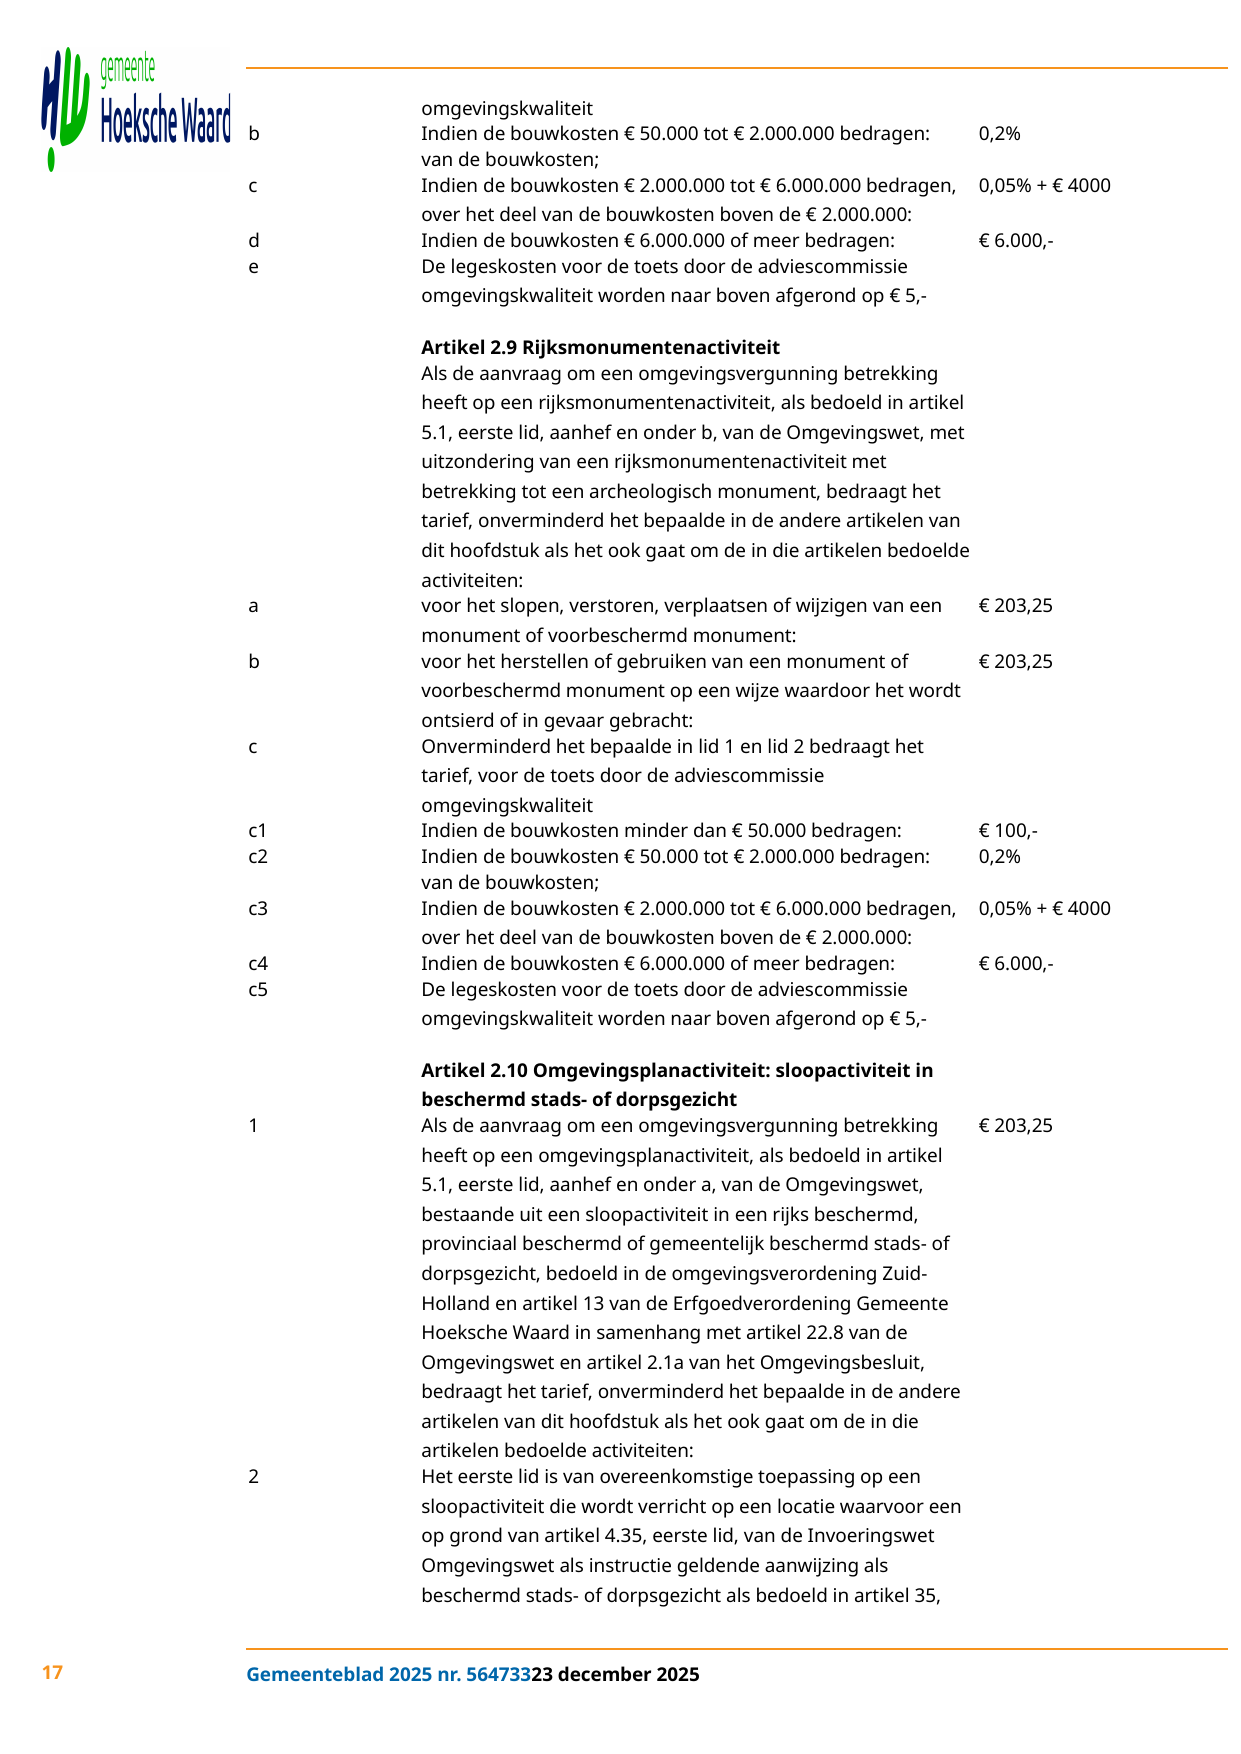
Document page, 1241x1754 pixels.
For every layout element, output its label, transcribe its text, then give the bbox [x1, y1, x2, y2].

table_cell [979, 1057, 1152, 1112]
table_cell € 203,25 [979, 1112, 1152, 1463]
table_cell e [248, 253, 421, 308]
table_cell € 6.000,- [979, 950, 1152, 976]
table_cell Indien de bouwkosten € 2.000.000 tot € 6.000.000 bedragen, over het deel van de bouwkosten boven de € 2.000.000: [421, 895, 978, 950]
table_cell 1 [248, 1112, 421, 1463]
table_cell € 203,25 [979, 648, 1152, 733]
table_cell Indien de bouwkosten € 2.000.000 tot € 6.000.000 bedragen, over het deel van de bouwkosten boven de € 2.000.000: [421, 172, 978, 227]
table_cell [248, 95, 421, 121]
table_cell € 100,- [979, 818, 1152, 843]
table_cell b [248, 648, 421, 733]
picture [41, 47, 231, 172]
table_cell 0,2% [979, 121, 1152, 146]
table_cell van de bouwkosten; [421, 146, 978, 172]
table_cell voor het herstellen of gebruiken van een monument of voorbeschermd monument op een wijze waardoor het wordt ontsierd of in gevaar gebracht: [421, 648, 978, 733]
table_cell [979, 253, 1152, 308]
table_cell [248, 1057, 421, 1112]
table_cell Indien de bouwkosten € 50.000 tot € 2.000.000 bedragen: [421, 121, 978, 146]
table_cell [979, 334, 1152, 360]
table_cell 2 [248, 1464, 421, 1607]
table_cell Indien de bouwkosten minder dan € 50.000 bedragen: [421, 818, 978, 843]
table_cell [248, 146, 421, 172]
table_cell [248, 308, 421, 334]
table_cell Onverminderd het bepaalde in lid 1 en lid 2 bedraagt het tarief, voor de toets door de adviescommissie omgevingskwaliteit [421, 733, 978, 818]
table_cell Het eerste lid is van overeenkomstige toepassing op een sloopactiviteit die wordt verricht op een locatie waarvoor een op grond van artikel 4.35, eerste lid, van de Invoeringswet Omgevingswet als instructie geldende aanwijzing als beschermd stads- of dorpsgezicht als bedoeld in artikel 35, [421, 1464, 978, 1607]
table_cell [248, 334, 421, 360]
table_cell c1 [248, 818, 421, 843]
table_cell Indien de bouwkosten € 50.000 tot € 2.000.000 bedragen: [421, 844, 978, 869]
table_cell [248, 869, 421, 895]
table_cell Artikel 2.9 Rijksmonumentenactiviteit [421, 334, 978, 360]
table_cell Als de aanvraag om een omgevingsvergunning betrekking heeft op een omgevingsplanactiviteit, als bedoeld in artikel 5.1, eerste lid, aanhef en onder a, van de Omgevingswet, bestaande uit een sloopactiviteit in een rijks beschermd, provinciaal beschermd of gemeentelijk beschermd stads- of dorpsgezicht, bedoeld in de omgevingsverordening Zuid-Holland en artikel 13 van de Erfgoedverordening Gemeente Hoeksche Waard in samenhang met artikel 22.8 van de Omgevingswet en artikel 2.1a van het Omgevingsbesluit, bedraagt het tarief, onverminderd het bepaalde in de andere artikelen van dit hoofdstuk als het ook gaat om de in die artikelen bedoelde activiteiten: [421, 1112, 978, 1463]
table_cell c2 [248, 844, 421, 869]
table_cell a [248, 593, 421, 648]
table_cell € 203,25 [979, 593, 1152, 648]
table_cell [979, 360, 1152, 593]
table_cell c3 [248, 895, 421, 950]
table_cell c [248, 733, 421, 818]
table_cell 0,2% [979, 844, 1152, 869]
table_cell Als de aanvraag om een omgevingsvergunning betrekking heeft op een rijksmonumentenactiviteit, als bedoeld in artikel 5.1, eerste lid, aanhef en onder b, van de Omgevingswet, met uitzondering van een rijksmonumentenactiviteit met betrekking tot een archeologisch monument, bedraagt het tarief, onverminderd het bepaalde in de andere artikelen van dit hoofdstuk als het ook gaat om de in die artikelen bedoelde activiteiten: [421, 360, 978, 593]
table_cell [979, 308, 1152, 334]
table_cell [979, 1031, 1152, 1057]
table_cell De legeskosten voor de toets door de adviescommissie omgevingskwaliteit worden naar boven afgerond op € 5,- [421, 253, 978, 308]
table_cell c [248, 172, 421, 227]
table_cell [979, 869, 1152, 895]
table_cell d [248, 227, 421, 253]
table_cell [421, 1031, 978, 1057]
table_cell [979, 976, 1152, 1031]
table_cell 0,05% + € 4000 [979, 895, 1152, 950]
table_cell van de bouwkosten; [421, 869, 978, 895]
table_cell 0,05% + € 4000 [979, 172, 1152, 227]
table_cell € 6.000,- [979, 227, 1152, 253]
table_cell [248, 360, 421, 593]
table_cell b [248, 121, 421, 146]
table_cell Artikel 2.10 Omgevingsplanactiviteit: sloopactiviteit in beschermd stads- of dorpsgezicht [421, 1057, 978, 1112]
table_cell c4 [248, 950, 421, 976]
table_cell [979, 146, 1152, 172]
table_cell De legeskosten voor de toets door de adviescommissie omgevingskwaliteit worden naar boven afgerond op € 5,- [421, 976, 978, 1031]
table_cell [979, 733, 1152, 818]
table_cell voor het slopen, verstoren, verplaatsen of wijzigen van een monument of voorbeschermd monument: [421, 593, 978, 648]
table_cell [979, 95, 1152, 121]
table_cell Indien de bouwkosten € 6.000.000 of meer bedragen: [421, 950, 978, 976]
table_cell omgevingskwaliteit [421, 95, 978, 121]
table_cell c5 [248, 976, 421, 1031]
table_cell [979, 1464, 1152, 1607]
table_cell Indien de bouwkosten € 6.000.000 of meer bedragen: [421, 227, 978, 253]
table_cell [421, 308, 978, 334]
table_cell [248, 1031, 421, 1057]
